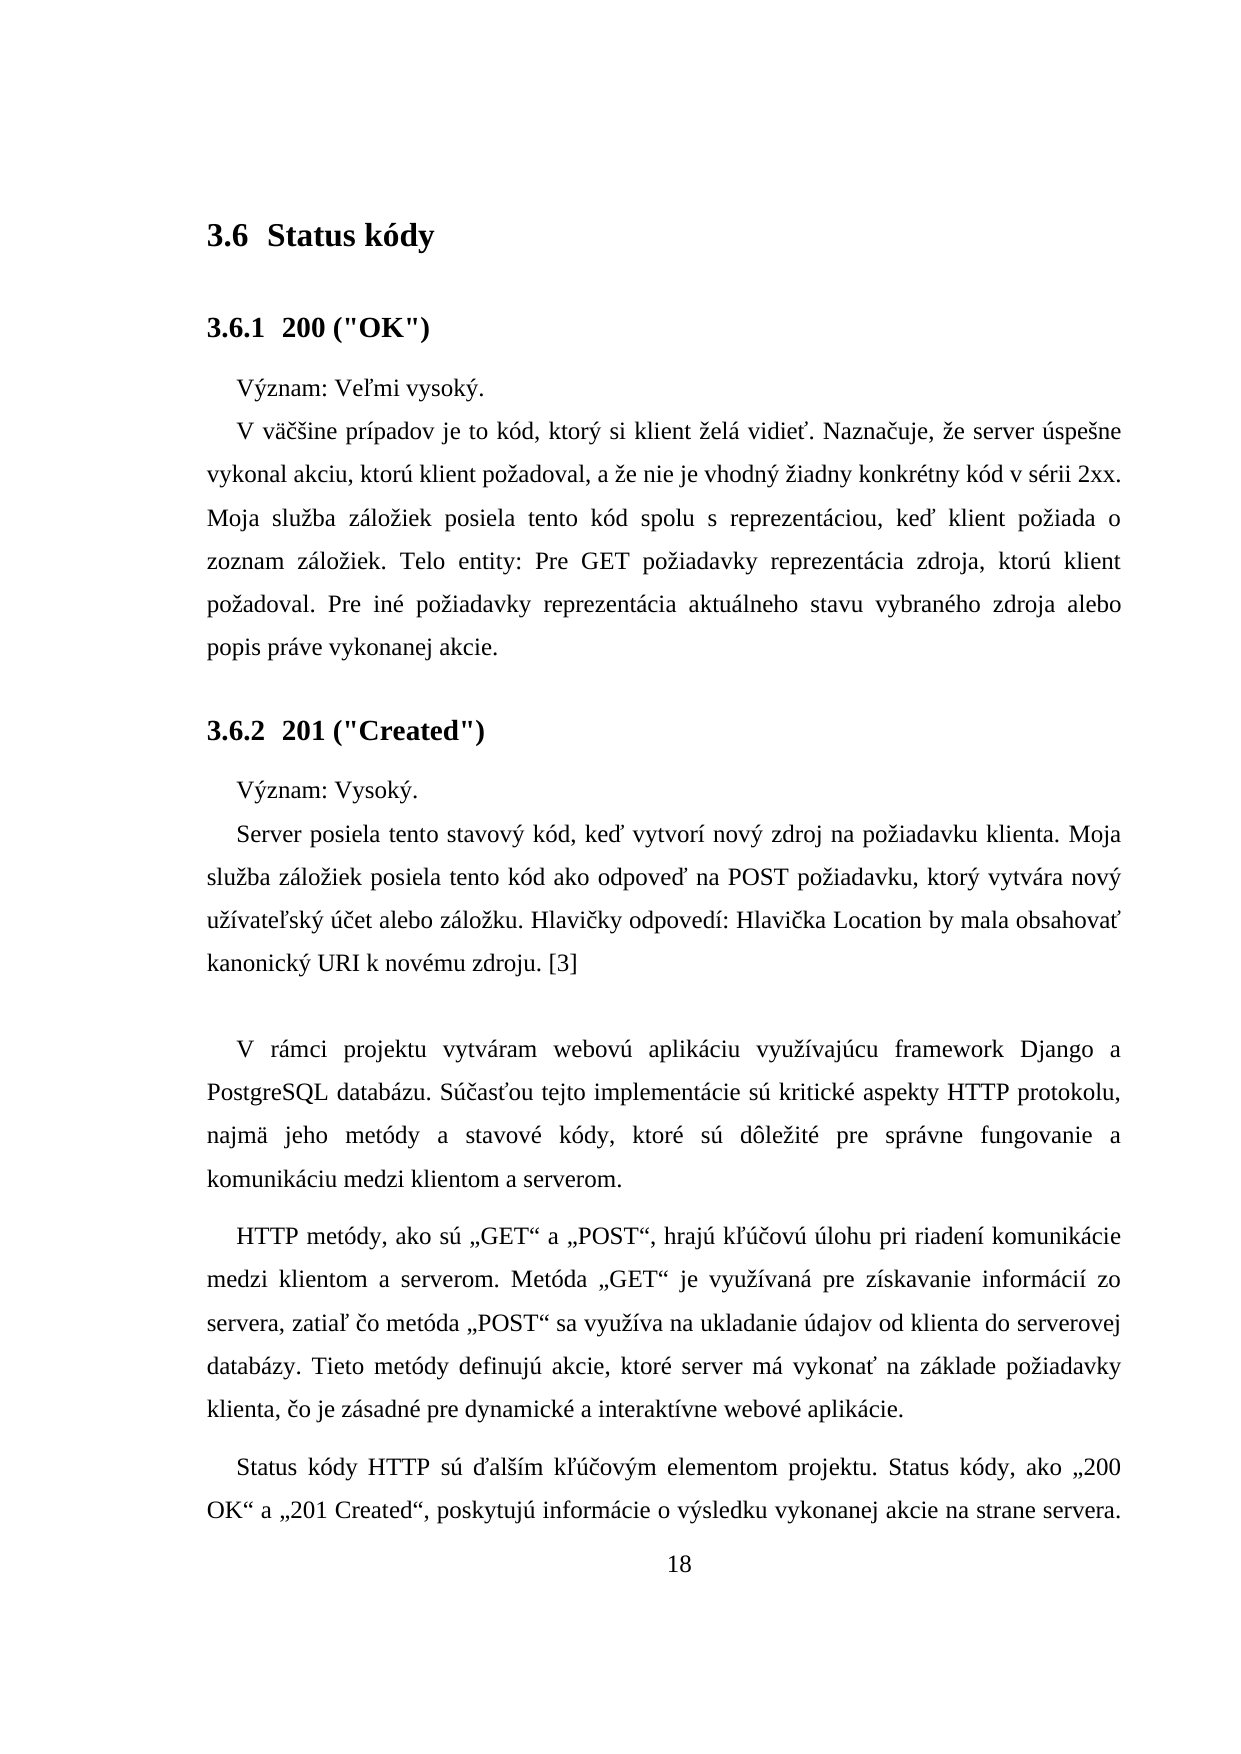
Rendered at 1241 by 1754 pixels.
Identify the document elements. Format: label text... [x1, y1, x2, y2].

subtitle Status kódy [207, 216, 1122, 254]
text Server posiela tento stavový kód, keď vytvorí nový zdroj na požiadavku klienta. Moja služba záložiek posiela tento kód ako odpoveď na POST požiadavku, ktorý vytvára nový užívateľský účet alebo záložku. Hlavičky odpovedí: Hlavička Location by mala obsahovať kanonický URI k novému zdroju. [3] [207, 819, 1122, 977]
text Význam: Vysoký. [207, 776, 1122, 804]
subtitle 200 ("OK") [207, 311, 1122, 344]
text Status kódy HTTP sú ďalším kľúčovým elementom projektu. Status kódy, ako „200 OK“ a „201 Created“, poskytujú informácie o výsledku vykonanej akcie na strane servera. [207, 1452, 1122, 1523]
text V väčšine prípadov je to kód, ktorý si klient želá vidieť. Naznačuje, že server úspešne vykonal akciu, ktorú klient požadoval, a že nie je vhodný žiadny konkrétny kód v sérii 2xx. Moja služba záložiek posiela tento kód spolu s reprezentáciou, keď klient požiada o zoznam záložiek. Telo entity: Pre GET požiadavky reprezentácia zdroja, ktorú klient požadoval. Pre iné požiadavky reprezentácia aktuálneho stavu vybraného zdroja alebo popis práve vykonanej akcie. [207, 416, 1122, 661]
text HTTP metódy, ako sú „GET“ a „POST“, hrajú kľúčovú úlohu pri riadení komunikácie medzi klientom a serverom. Metóda „GET“ je využívaná pre získavanie informácií zo servera, zatiaľ čo metóda „POST“ sa využíva na ukladanie údajov od klienta do serverovej databázy. Tieto metódy definujú akcie, ktoré server má vykonať na základe požiadavky klienta, čo je zásadné pre dynamické a interaktívne webové aplikácie. [207, 1221, 1122, 1423]
subtitle 201 ("Created") [207, 713, 1122, 746]
text Význam: Veľmi vysoký. [207, 373, 1122, 402]
text V rámci projektu vytváram webovú aplikáciu využívajúcu framework Django a PostgreSQL databázu. Súčasťou tejto implementácie sú kritické aspekty HTTP protokolu, najmä jeho metódy a stavové kódy, ktoré sú dôležité pre správne fungovanie a komunikáciu medzi klientom a serverom. [207, 1034, 1122, 1192]
